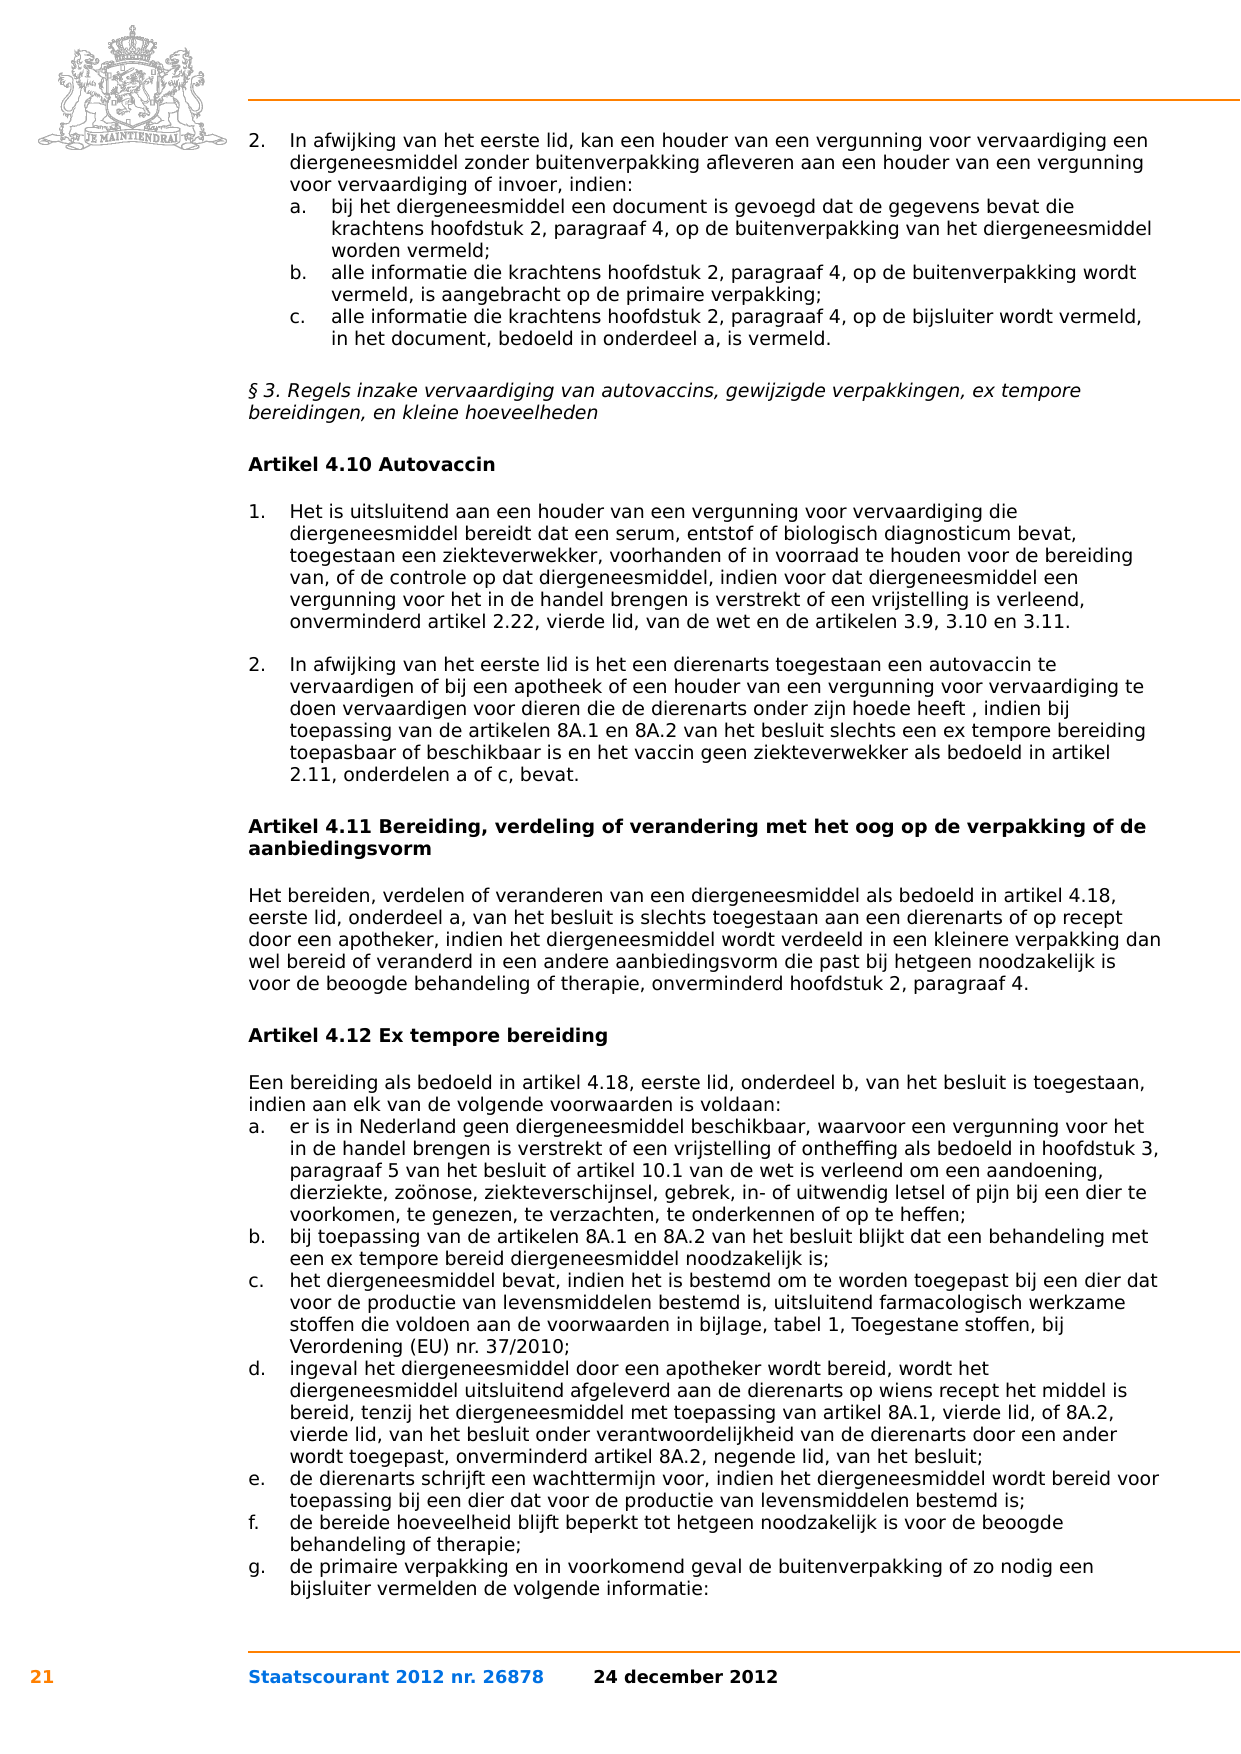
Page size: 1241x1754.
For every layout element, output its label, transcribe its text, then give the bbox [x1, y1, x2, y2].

text 2. In afwijking van het eerste lid is het een dierenarts toegestaan een autovaccin te vervaardigen of bij een apotheek of een houder van een vergunning voor vervaardiging te doen vervaardigen voor dieren die de dierenarts onder zijn hoede heeft , indien bij toepassing van de artikelen 8A.1 en 8A.2 van het besluit slechts een ex tempore bereiding toepasbaar of beschikbaar is en het vaccin geen ziekteverwekker als bedoeld in artikel 2.11, onderdelen a of c, bevat. [248, 654, 1163, 786]
text g. de primaire verpakking en in voorkomend geval de buitenverpakking of zo nodig een bijsluiter vermelden de volgende informatie: [248, 1556, 1163, 1599]
subtitle Artikel 4.11 Bereiding, verdeling of verandering met het oog op de verpakking of de aanbiedingsvorm [248, 816, 1163, 860]
text Het bereiden, verdelen of veranderen van een diergeneesmiddel als bedoeld in artikel 4.18, eerste lid, onderdeel a, van het besluit is slechts toegestaan aan een dierenarts of op recept door een apotheker, indien het diergeneesmiddel wordt verdeeld in een kleinere verpakking dan wel bereid of veranderd in een andere aanbiedingsvorm die past bij hetgeen noodzakelijk is voor de beoogde behandeling of therapie, onverminderd hoofdstuk 2, paragraaf 4. [248, 885, 1163, 995]
subtitle § 3. Regels inzake vervaardiging van autovaccins, gewijzigde verpakkingen, ex tempore bereidingen, en kleine hoeveelheden [248, 380, 1163, 424]
text e. de dierenarts schrijft een wachttermijn voor, indien het diergeneesmiddel wordt bereid voor toepassing bij een dier dat voor de productie van levensmiddelen bestemd is; [248, 1468, 1163, 1512]
subtitle Artikel 4.10 Autovaccin [248, 454, 1163, 476]
text Een bereiding als bedoeld in artikel 4.18, eerste lid, onderdeel b, van het besluit is toegestaan, indien aan elk van de volgende voorwaarden is voldaan: [248, 1072, 1163, 1116]
text a. bij het diergeneesmiddel een document is gevoegd dat de gegevens bevat die krachtens hoofdstuk 2, paragraaf 4, op de buitenverpakking van het diergeneesmiddel worden vermeld; [289, 196, 1163, 262]
text d. ingeval het diergeneesmiddel door een apotheker wordt bereid, wordt het diergeneesmiddel uitsluitend afgeleverd aan de dierenarts op wiens recept het middel is bereid, tenzij het diergeneesmiddel met toepassing van artikel 8A.1, vierde lid, of 8A.2, vierde lid, van het besluit onder verantwoordelijkheid van de dierenarts door een ander wordt toegepast, onverminderd artikel 8A.2, negende lid, van het besluit; [248, 1358, 1163, 1468]
picture [38, 25, 227, 150]
text c. het diergeneesmiddel bevat, indien het is bestemd om te worden toegepast bij een dier dat voor de productie van levensmiddelen bestemd is, uitsluitend farmacologisch werkzame stoffen die voldoen aan de voorwaarden in bijlage, tabel 1, Toegestane stoffen, bij Verordening (EU) nr. 37/2010; [248, 1270, 1163, 1358]
text 1. Het is uitsluitend aan een houder van een vergunning voor vervaardiging die diergeneesmiddel bereidt dat een serum, entstof of biologisch diagnosticum bevat, toegestaan een ziekteverwekker, voorhanden of in voorraad te houden voor de bereiding van, of de controle op dat diergeneesmiddel, indien voor dat diergeneesmiddel een vergunning voor het in de handel brengen is verstrekt of een vrijstelling is verleend, onverminderd artikel 2.22, vierde lid, van de wet en de artikelen 3.9, 3.10 en 3.11. [248, 501, 1163, 632]
text b. bij toepassing van de artikelen 8A.1 en 8A.2 van het besluit blijkt dat een behandeling met een ex tempore bereid diergeneesmiddel noodzakelijk is; [248, 1226, 1163, 1270]
text 2. In afwijking van het eerste lid, kan een houder van een vergunning voor vervaardiging een diergeneesmiddel zonder buitenverpakking afleveren aan een houder van een vergunning voor vervaardiging of invoer, indien: [248, 130, 1163, 196]
subtitle Artikel 4.12 Ex tempore bereiding [248, 1025, 1163, 1047]
text a. er is in Nederland geen diergeneesmiddel beschikbaar, waarvoor een vergunning voor het in de handel brengen is verstrekt of een vrijstelling of ontheffing als bedoeld in hoofdstuk 3, paragraaf 5 van het besluit of artikel 10.1 van de wet is verleend om een aandoening, dierziekte, zoönose, ziekteverschijnsel, gebrek, in- of uitwendig letsel of pijn bij een dier te voorkomen, te genezen, te verzachten, te onderkennen of op te heffen; [248, 1116, 1163, 1226]
text c. alle informatie die krachtens hoofdstuk 2, paragraaf 4, op de bijsluiter wordt vermeld, in het document, bedoeld in onderdeel a, is vermeld. [289, 306, 1163, 350]
text f. de bereide hoeveelheid blijft beperkt tot hetgeen noodzakelijk is voor de beoogde behandeling of therapie; [248, 1512, 1163, 1556]
text b. alle informatie die krachtens hoofdstuk 2, paragraaf 4, op de buitenverpakking wordt vermeld, is aangebracht op de primaire verpakking; [289, 262, 1163, 306]
